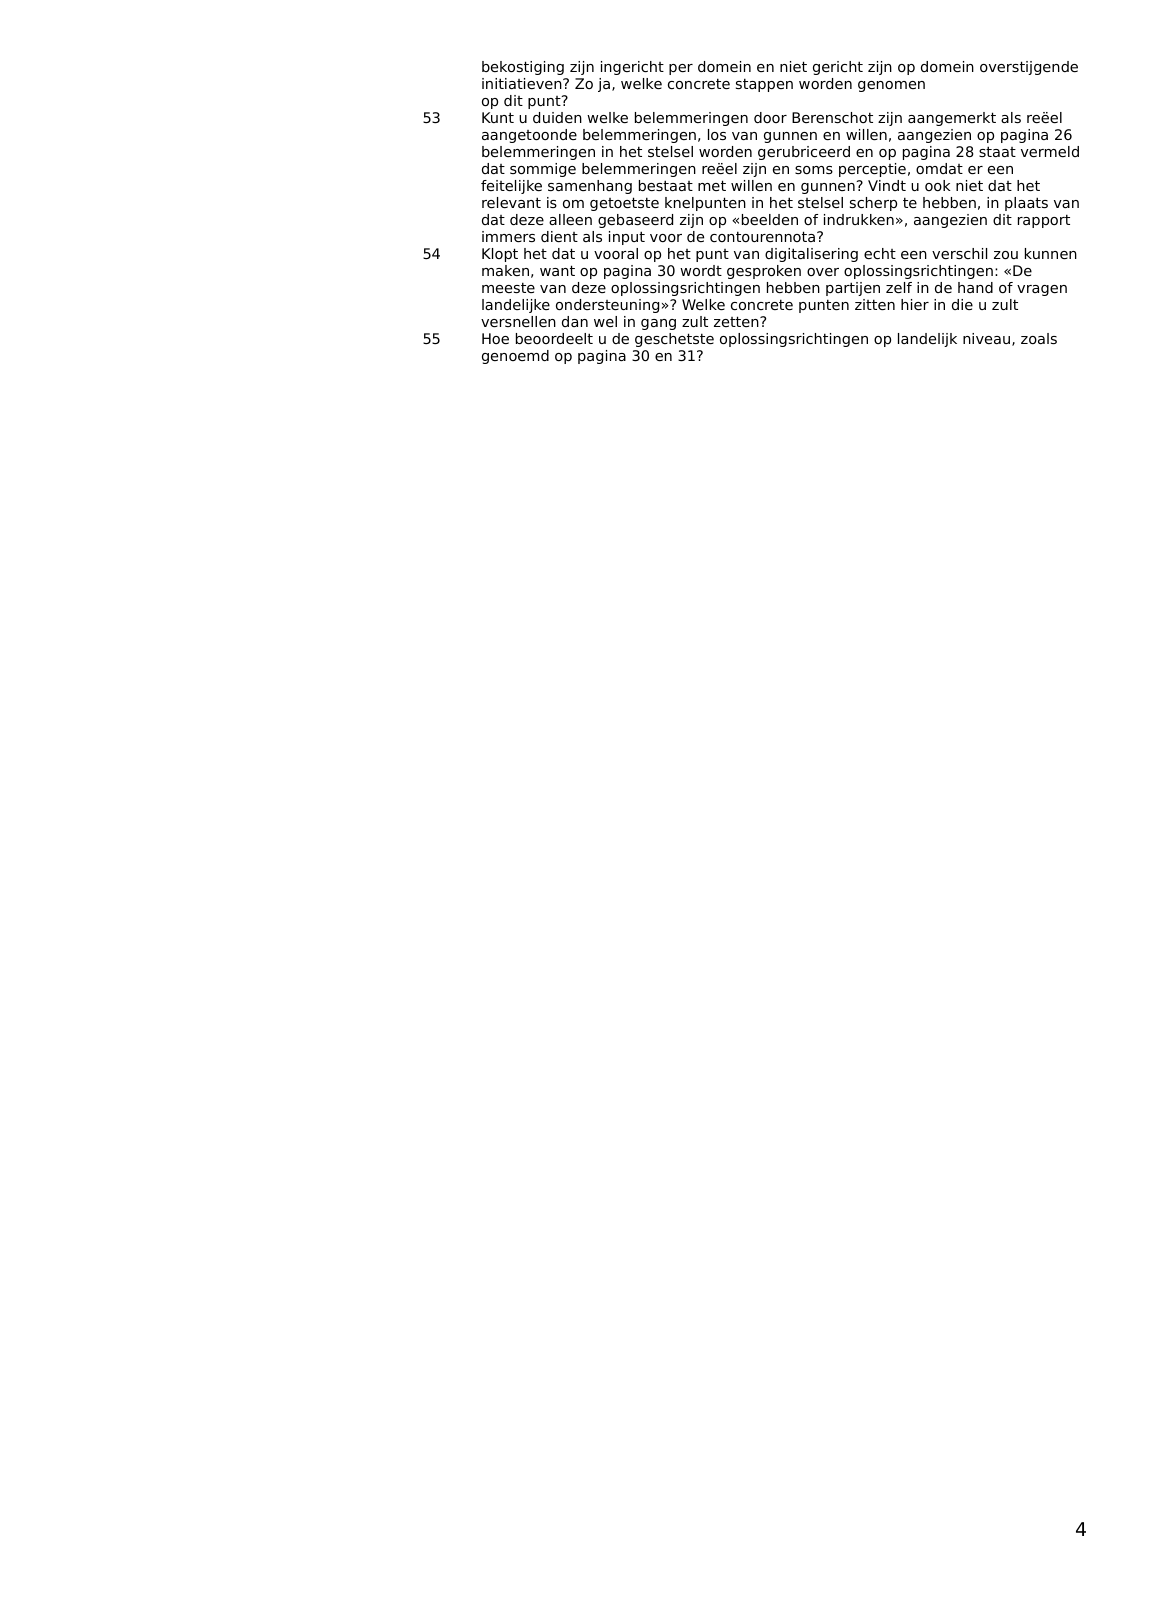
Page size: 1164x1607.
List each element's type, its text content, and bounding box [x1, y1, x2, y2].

table_cell Klopt het dat u vooral op het punt van digitalisering echt een verschil zou kunnen maken, want op pagina 30 wordt gesproken over oplossingsrichtingen: «De meeste van deze oplossingsrichtingen hebben partijen zelf in de hand of vragen landelijke ondersteuning»? Welke concrete punten zitten hier in die u zult versnellen dan wel in gang zult zetten? [475, 246, 1087, 331]
table_cell Hoe beoordeelt u de geschetste oplossingsrichtingen op landelijk niveau, zoals genoemd op pagina 30 en 31? [475, 331, 1087, 365]
table_cell bekostiging zijn ingericht per domein en niet gericht zijn op domein overstijgende initiatieven? Zo ja, welke concrete stappen worden genomen op dit punt? [475, 59, 1087, 110]
table_cell 53 [422, 110, 475, 246]
table_cell 54 [422, 246, 475, 331]
table_cell 55 [422, 331, 475, 365]
table_cell Kunt u duiden welke belemmeringen door Berenschot zijn aangemerkt als reëel aangetoonde belemmeringen, los van gunnen en willen, aangezien op pagina 26 belemmeringen in het stelsel worden gerubriceerd en op pagina 28 staat vermeld dat sommige belemmeringen reëel zijn en soms perceptie, omdat er een feitelijke samenhang bestaat met willen en gunnen? Vindt u ook niet dat het relevant is om getoetste knelpunten in het stelsel scherp te hebben, in plaats van dat deze alleen gebaseerd zijn op «beelden of indrukken», aangezien dit rapport immers dient als input voor de contourennota? [475, 110, 1087, 246]
table_cell [422, 59, 475, 110]
